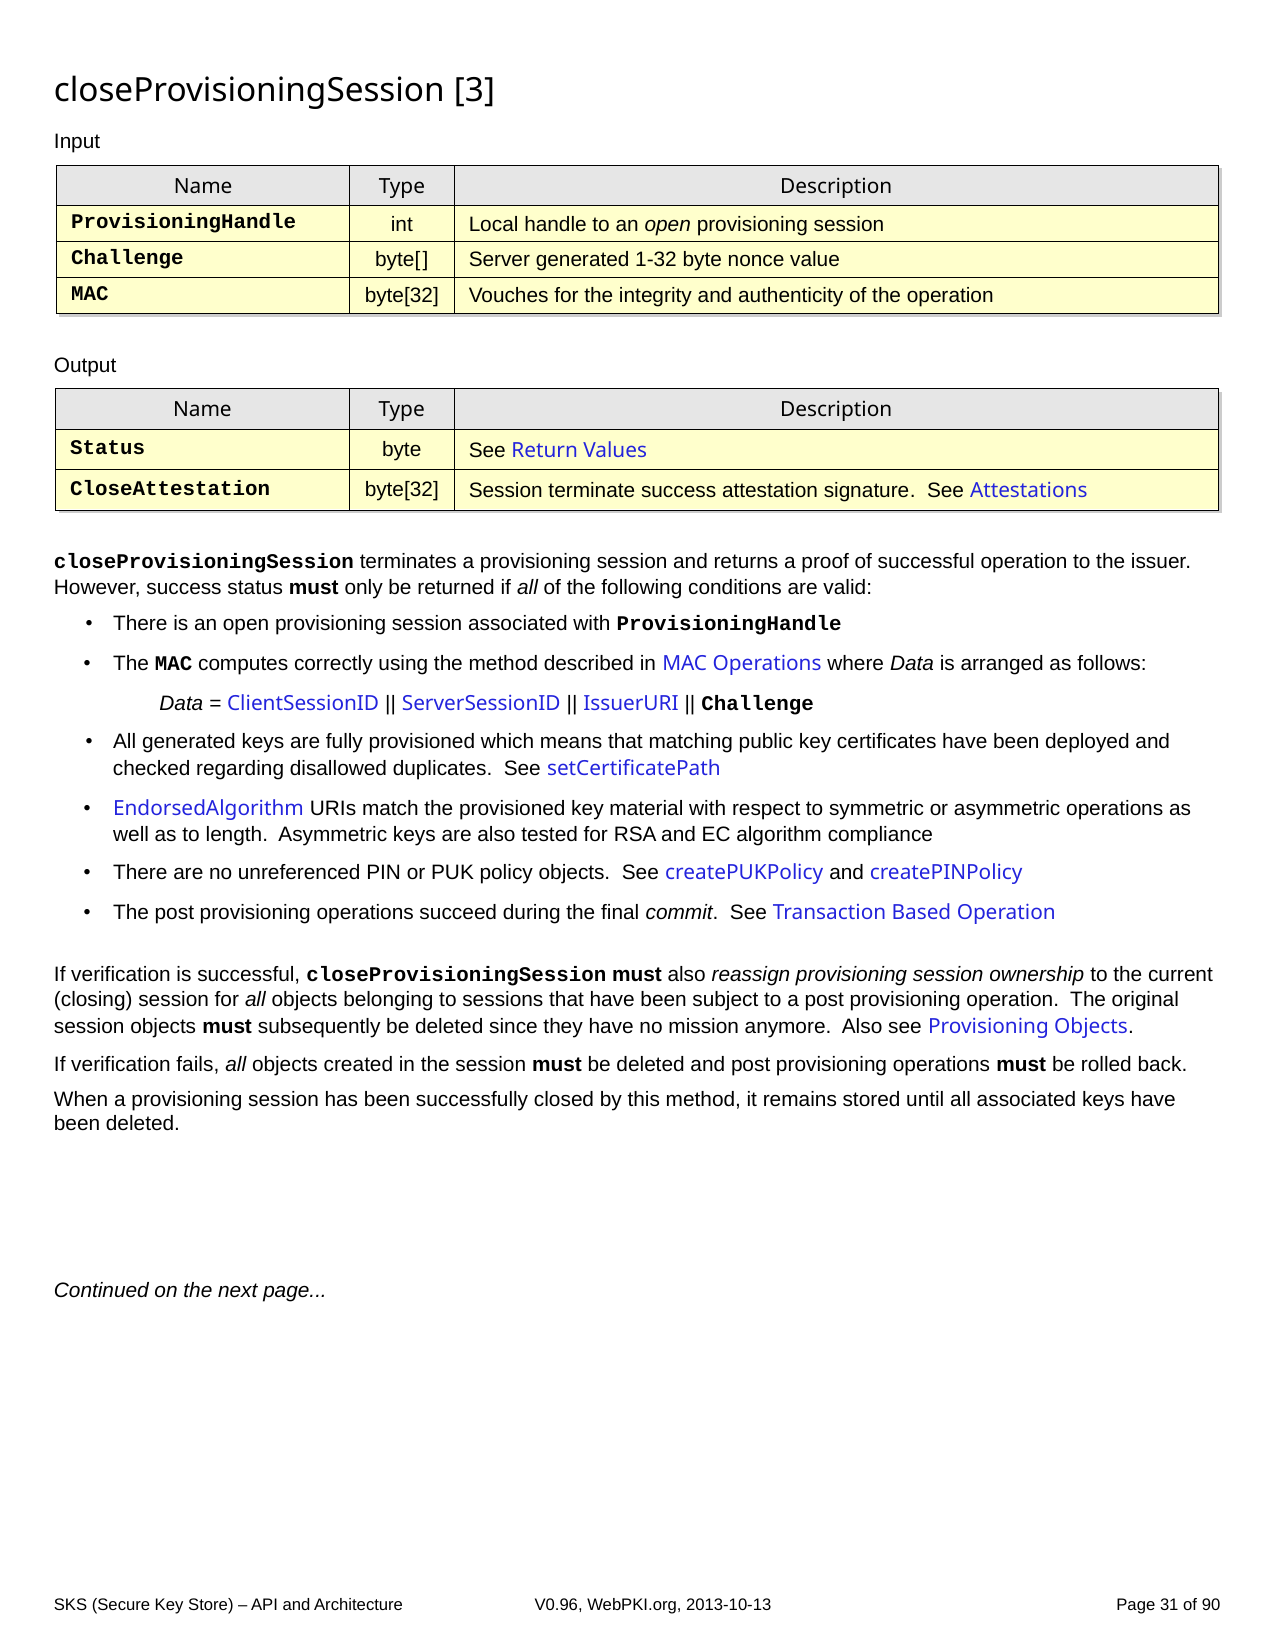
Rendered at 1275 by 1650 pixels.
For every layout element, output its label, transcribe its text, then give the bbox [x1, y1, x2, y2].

table_cell byte⁮[32] [350, 278, 454, 313]
list There are no unreferenced PIN or PUK policy objects. See createPUKPolicy and createPINPolicy [83, 857, 1221, 886]
text If verification is successful, closeProvisioningSession must also reassign provisioning session ownership to the current (closing) session for all objects belonging to sessions that have been subject to a post provisioning operation. The original session objects must subsequently be deleted since they have no mission anymore. Also see Provisioning Objects. [54, 961, 1221, 1040]
table_cell Challenge [57, 242, 349, 277]
list EndorsedAlgorithm URIs match the provisioned key material with respect to symmetric or asymmetric operations as well as to length. Asymmetric keys are also tested for RSA and EC algorithm compliance [83, 793, 1221, 845]
table_cell See Return Values [455, 430, 1218, 469]
table_cell Server generated 1-32 byte nonce value [455, 242, 1218, 277]
table_header Type [350, 166, 454, 205]
table_cell byte [350, 430, 454, 469]
text Input [54, 129, 1221, 153]
list There is an open provisioning session associated with ProvisioningHandle [85, 610, 1221, 636]
table_header Type [350, 389, 454, 429]
list The MAC computes correctly using the method described in MAC Operations where Data is arranged as follows: [83, 648, 1221, 677]
table_header Description [455, 166, 1218, 205]
table_header Name [57, 166, 349, 205]
table_header Name [56, 389, 349, 429]
list All generated keys are fully provisioned which means that matching public key certificates have been deployed and checked regarding disallowed duplicates. See setCertificatePath [85, 729, 1221, 781]
list Data = ClientSessionID || ServerSessionID || IssuerURI || Challenge [83, 688, 1221, 717]
table_header Description [455, 389, 1218, 429]
table_cell int [350, 206, 454, 241]
table_cell Vouches for the integrity and authenticity of the operation [455, 278, 1218, 313]
table_cell Local handle to an open provisioning session [455, 206, 1218, 241]
table_cell CloseAttestation [56, 470, 349, 509]
text When a provisioning session has been successfully closed by this method, it remains stored until all associated keys have been deleted. [54, 1087, 1221, 1135]
table_cell Status [56, 430, 349, 469]
text closeProvisioningSession terminates a provisioning session and returns a proof of successful operation to the issuer. However, success status must only be returned if all of the following conditions are valid: [54, 549, 1221, 599]
text Continued on the next page... [54, 1278, 1221, 1302]
table_cell MAC [57, 278, 349, 313]
text Output [54, 352, 1221, 376]
subtitle closeProvisioningSession [3] [54, 66, 1221, 111]
table_cell byte[ ] [350, 242, 454, 277]
table_cell byte[32] [350, 470, 454, 509]
table_cell ProvisioningHandle [57, 206, 349, 241]
list The post provisioning operations succeed during the final commit. See Transaction Based Operation [83, 897, 1221, 926]
table_cell Session terminate success attestation signature. See Attestations [455, 470, 1218, 509]
text If verification fails, all objects created in the session must be deleted and post provisioning operations must be rolled back. [54, 1051, 1221, 1075]
